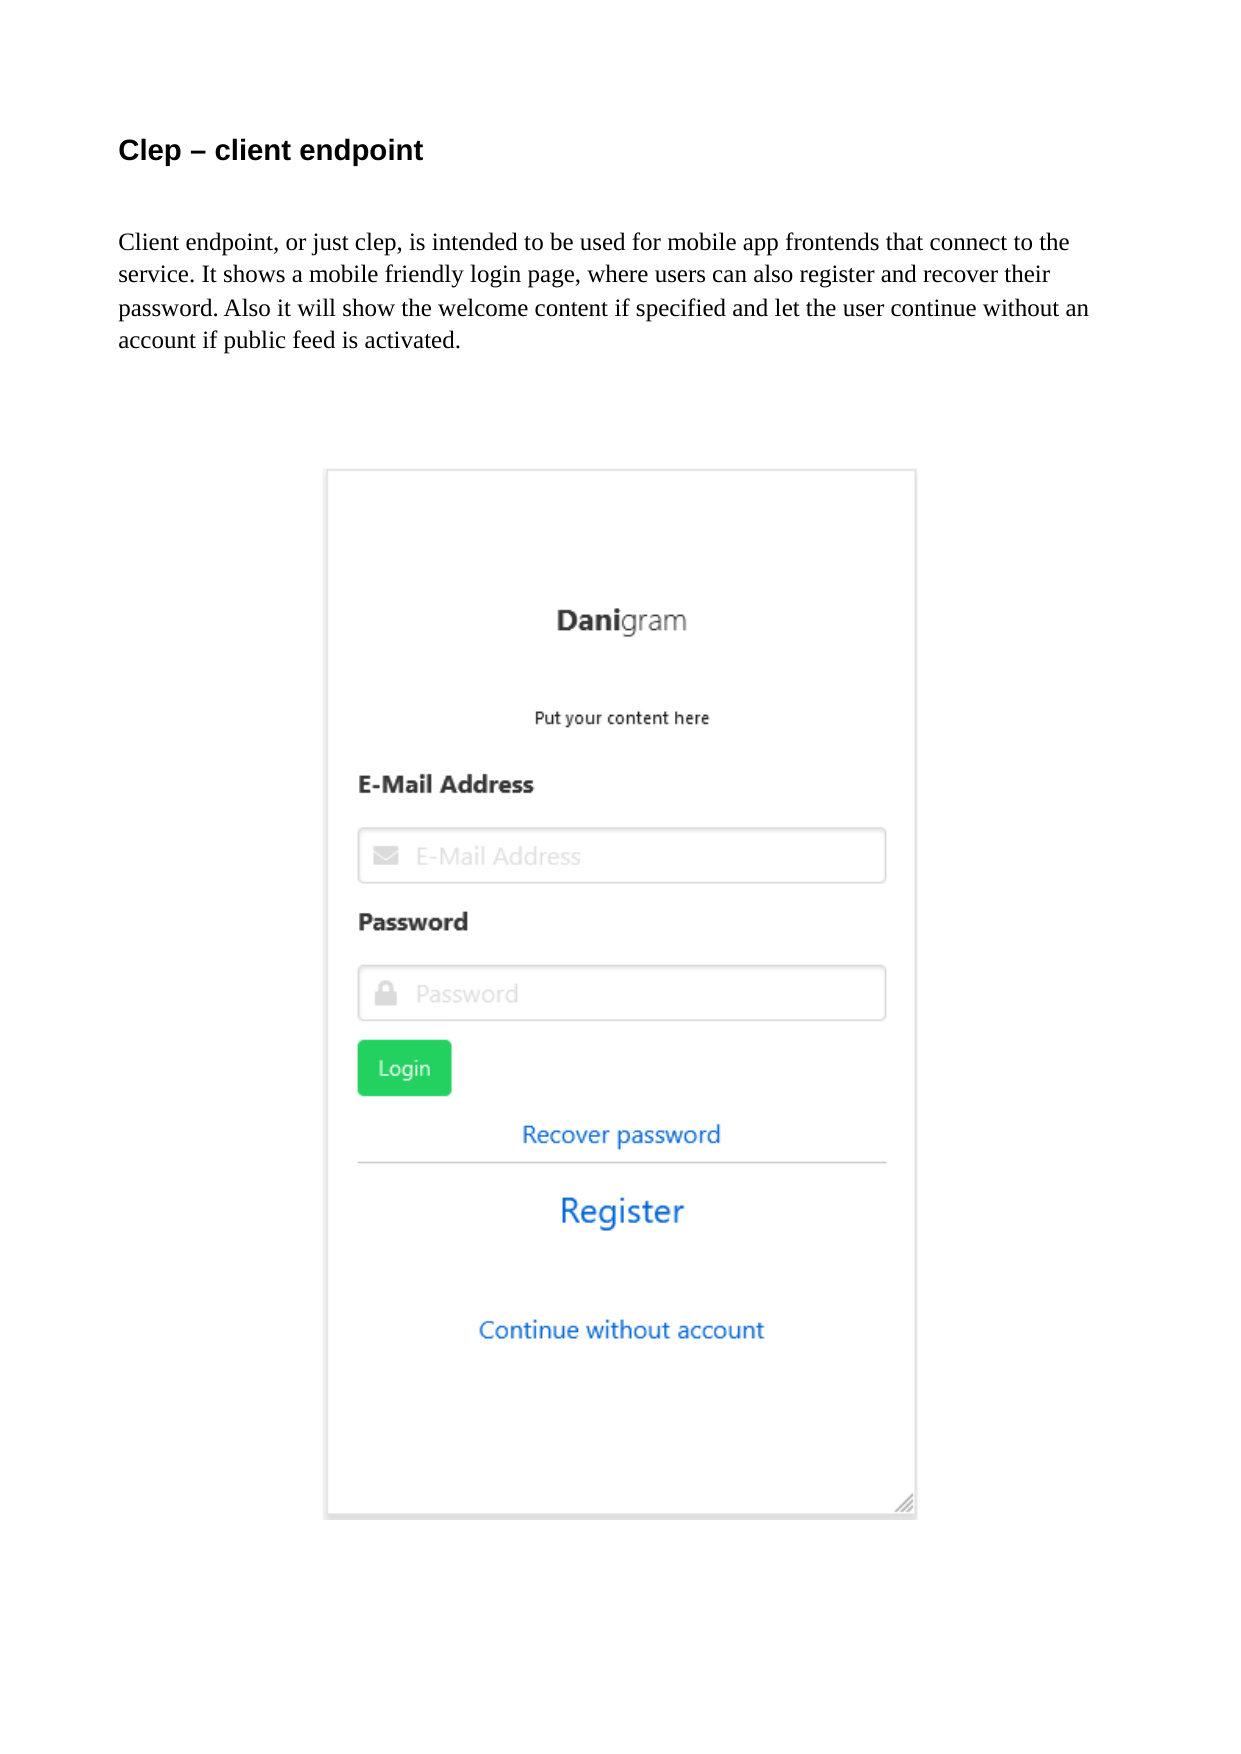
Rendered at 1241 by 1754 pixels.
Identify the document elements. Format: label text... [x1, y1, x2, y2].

subtitle Clep – client endpoint [118, 133, 1122, 166]
picture [322, 468, 918, 1520]
text Client endpoint, or just clep, is intended to be used for mobile app frontends that connect to the service. It shows a mobile friendly login page, where users can also register and recover their password. Also it will show the welcome content if specified and let the user continue without an account if public feed is activated. [118, 227, 1122, 354]
